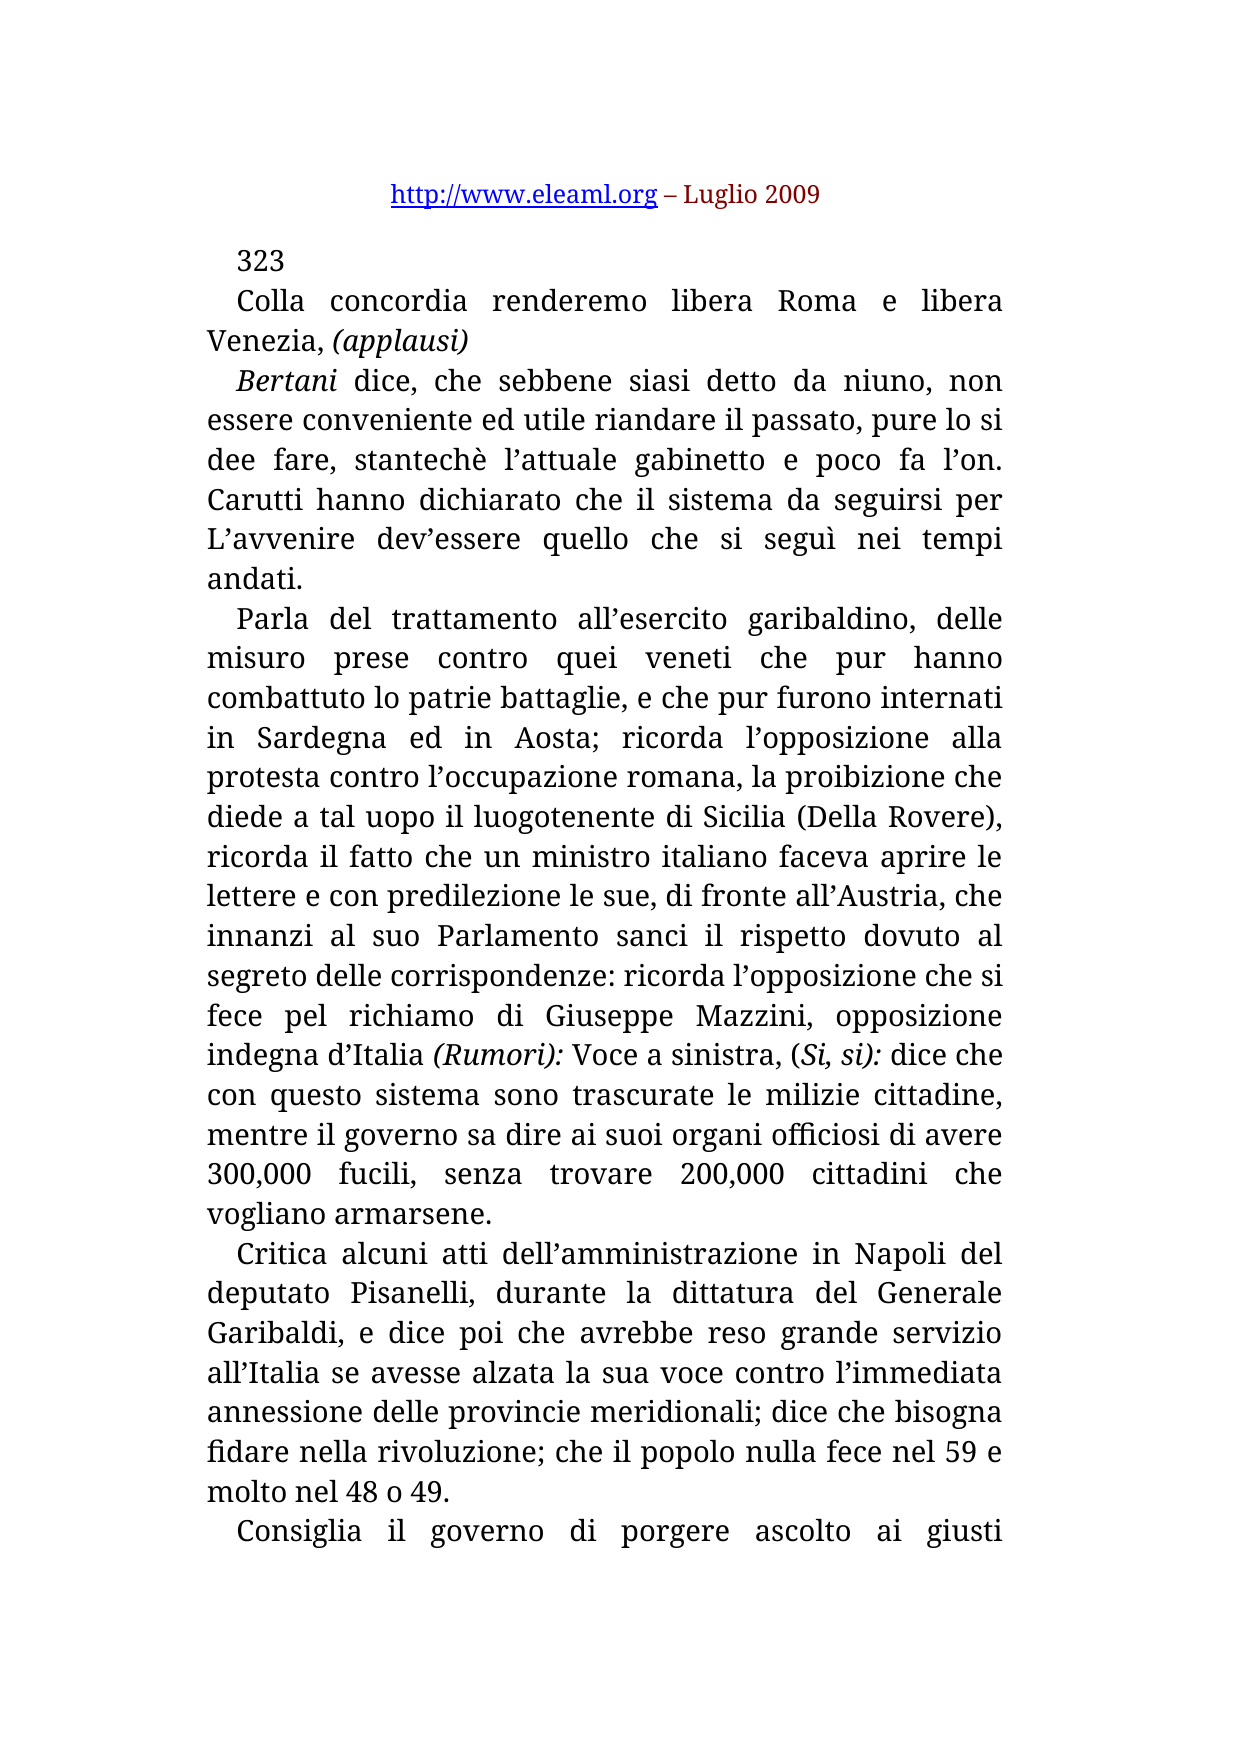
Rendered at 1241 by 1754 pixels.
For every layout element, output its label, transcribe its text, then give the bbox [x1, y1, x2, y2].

text Colla concordia renderemo libera Roma e libera Venezia, (applausi) [207, 280, 1004, 360]
text Consiglia il governo di porgere ascolto ai giusti [207, 1511, 1004, 1550]
text Critica alcuni atti dell’amministrazione in Napoli del deputato Pisanelli, durante la dittatura del Generale Garibaldi, e dice poi che avrebbe reso grande servizio all’Italia se avesse alzata la sua voce contro l’immediata annessione delle provincie meridionali; dice che bisogna fidare nella rivoluzione; che il popolo nulla fece nel 59 e molto nel 48 o 49. [207, 1233, 1004, 1511]
text Parla del trattamento all’esercito garibaldino, delle misuro prese contro quei veneti che pur hanno combattuto lo patrie battaglie, e che pur furono internati in Sardegna ed in Aosta; ricorda l’opposizione alla protesta contro l’occupazione romana, la proibizione che diede a tal uopo il luogotenente di Sicilia (Della Rovere), ricorda il fatto che un ministro italiano faceva aprire le lettere e con predilezione le sue, di fronte all’Austria, che innanzi al suo Parlamento sanci il rispetto dovuto al segreto delle corrispondenze: ricorda l’opposizione che si fece pel richiamo di Giuseppe Mazzini, opposizione indegna d’Italia (Rumori): Voce a sinistra, (Si, si): dice che con questo sistema sono trascurate le milizie cittadine, mentre il governo sa dire ai suoi organi officiosi di avere 300,000 fucili, senza trovare 200,000 cittadini che vogliano armarsene. [207, 598, 1004, 1233]
text Bertani dice, che sebbene siasi detto da niuno, non essere conveniente ed utile riandare il passato, pure lo si dee fare, stantechè l’attuale gabinetto e poco fa l’on. Carutti hanno dichiarato che il sistema da seguirsi per L’avvenire dev’essere quello che si seguì nei tempi andati. [207, 360, 1004, 598]
text 323 [207, 241, 1004, 280]
